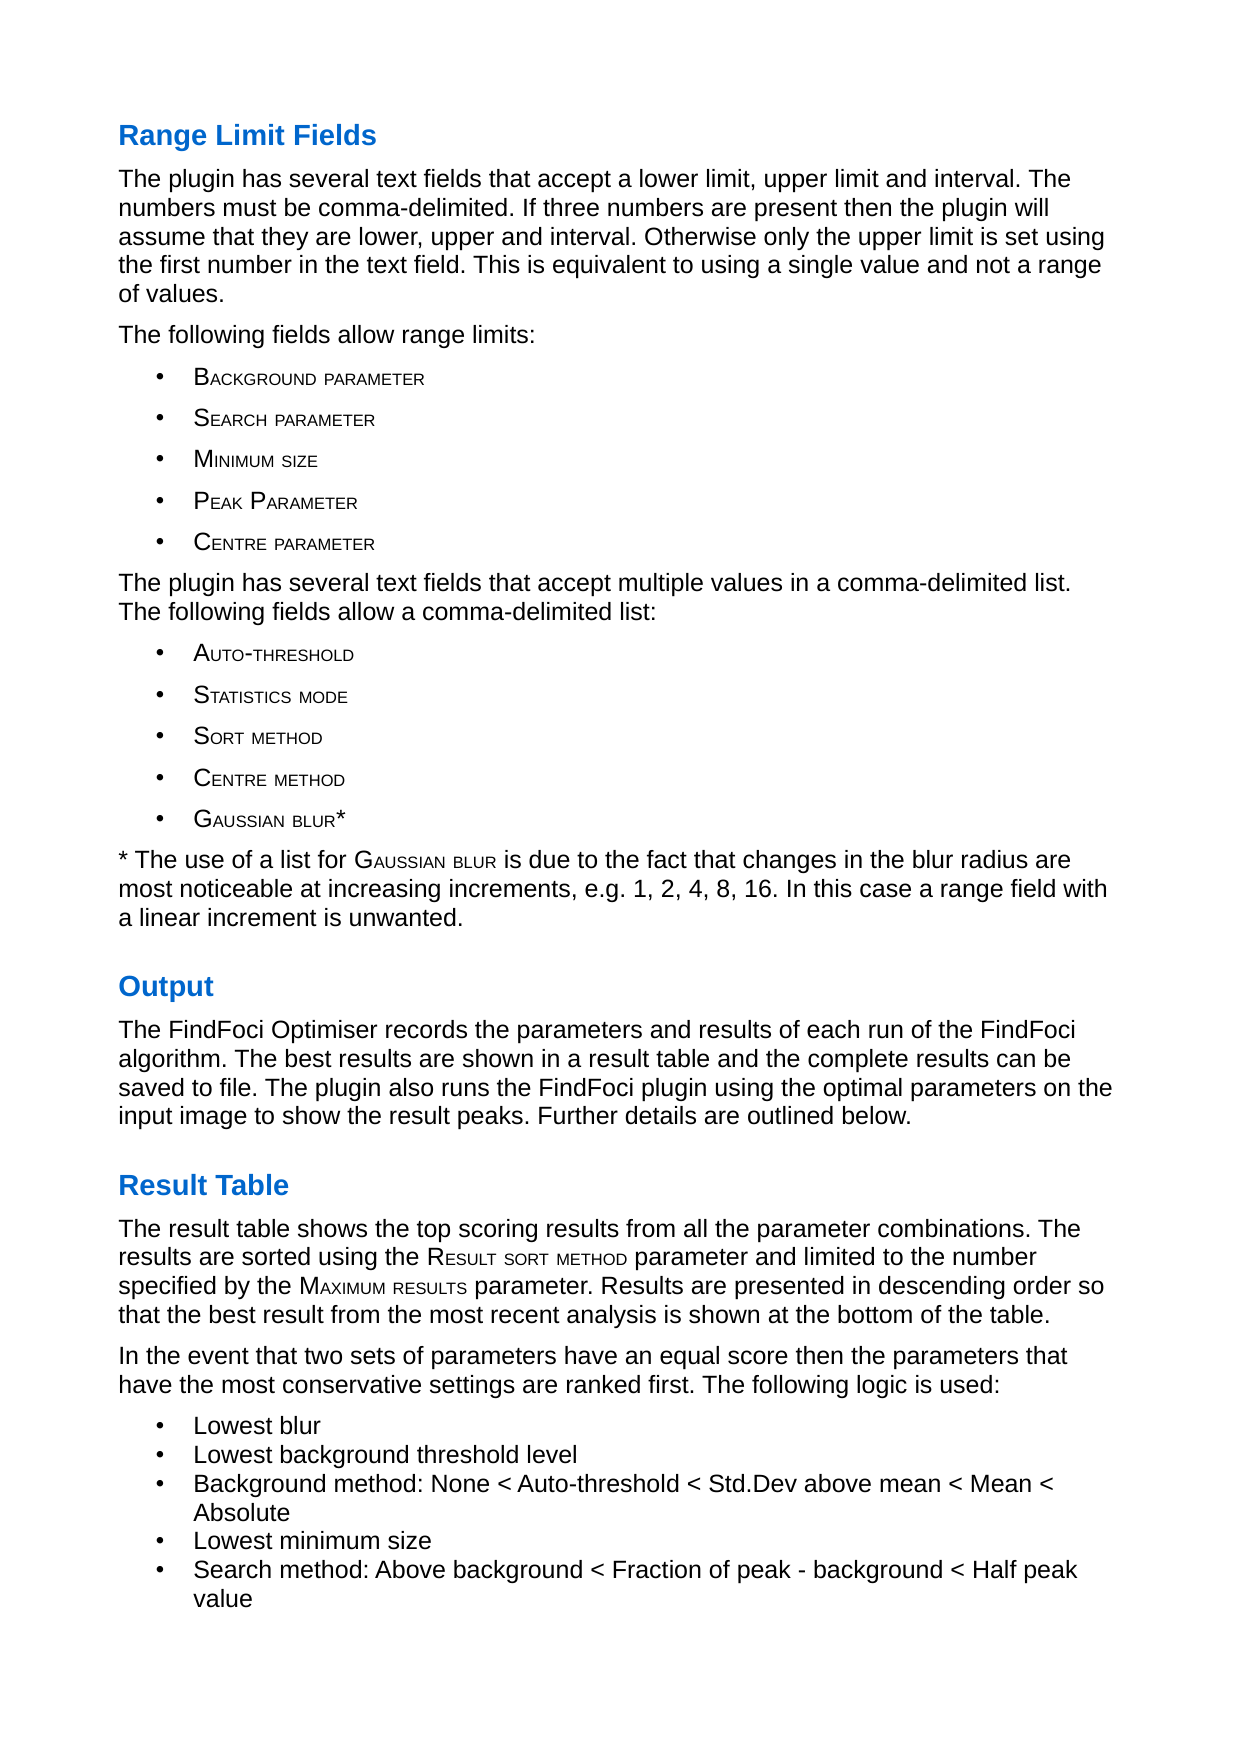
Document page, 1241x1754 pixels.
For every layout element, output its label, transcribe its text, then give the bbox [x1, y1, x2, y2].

list Search parameter [156, 403, 1122, 432]
list Sort method [156, 721, 1122, 750]
list Lowest minimum size [156, 1526, 1122, 1555]
text * The use of a list for Gaussian blur is due to the fact that changes in the blur radius are most noticeable at increasing increments, e.g. 1, 2, 4, 8, 16. In this case a range field with a linear increment is unwanted. [118, 845, 1122, 931]
list Statistics mode [156, 680, 1122, 709]
list Lowest background threshold level [156, 1440, 1122, 1469]
list Background method: None < Auto-threshold < Std.Dev above mean < Mean < Absolute [156, 1469, 1122, 1526]
list Centre parameter [156, 527, 1122, 556]
text The plugin has several text fields that accept a lower limit, upper limit and interval. The numbers must be comma-delimited. If three numbers are present then the plugin will assume that they are lower, upper and interval. Otherwise only the upper limit is set using the first number in the text field. This is equivalent to using a single value and not a range of values. [118, 164, 1122, 308]
list Background parameter [156, 362, 1122, 391]
subtitle Result Table [118, 1167, 1122, 1201]
text The following fields allow range limits: [118, 320, 1122, 349]
list Lowest blur [156, 1411, 1122, 1440]
text In the event that two sets of parameters have an equal score then the parameters that have the most conservative settings are ranked first. The following logic is used: [118, 1341, 1122, 1398]
subtitle Output [118, 969, 1122, 1002]
list Search method: Above background < Fraction of peak - background < Half peak value [156, 1555, 1122, 1613]
text The result table shows the top scoring results from all the parameter combinations. The results are sorted using the Result sort method parameter and limited to the number specified by the Maximum results parameter. Results are presented in descending order so that the best result from the most recent analysis is shown at the bottom of the table. [118, 1213, 1122, 1328]
list Minimum size [156, 444, 1122, 473]
list Gaussian blur* [156, 804, 1122, 833]
subtitle Range Limit Fields [118, 118, 1122, 152]
list Centre method [156, 762, 1122, 791]
list Peak Parameter [156, 486, 1122, 514]
text The FindFoci Optimiser records the parameters and results of each run of the FindFoci algorithm. The best results are shown in a result table and the complete results can be saved to file. The plugin also runs the FindFoci plugin using the optimal parameters on the input image to show the result peaks. Further details are outlined below. [118, 1015, 1122, 1130]
text The plugin has several text fields that accept multiple values in a comma-delimited list. The following fields allow a comma-delimited list: [118, 568, 1122, 626]
list Auto-threshold [156, 638, 1122, 667]
